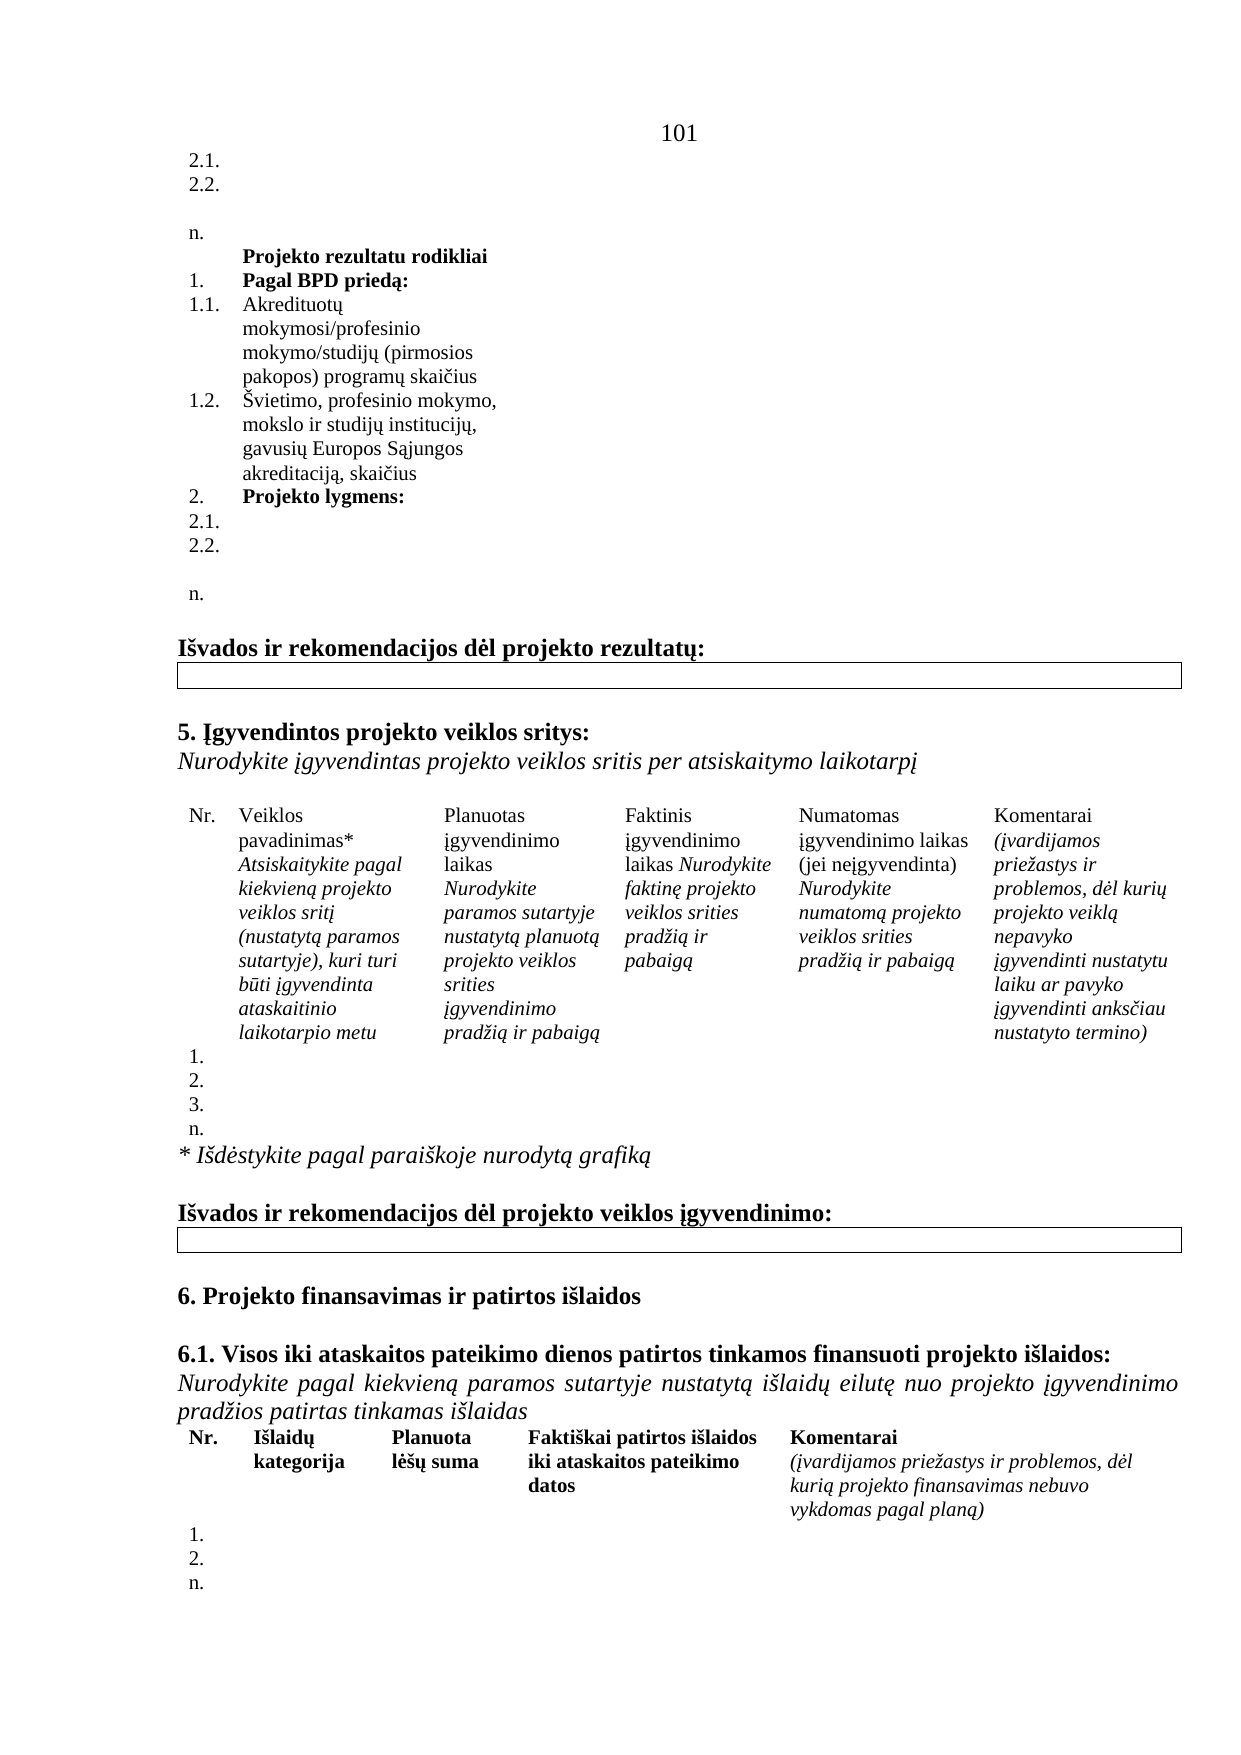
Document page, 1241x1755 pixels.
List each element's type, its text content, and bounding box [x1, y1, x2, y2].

table_cell [734, 388, 919, 484]
table_cell [636, 509, 734, 533]
table_cell [636, 268, 734, 292]
table_cell [614, 1044, 787, 1068]
table_cell [227, 1116, 433, 1140]
table_cell [534, 196, 636, 220]
table_cell [534, 388, 636, 484]
table_cell 1. [177, 1521, 242, 1546]
table_header Komentarai (įvardijamos priežastys ir problemos, dėl kurią projekto finansavimas nebuvo vykdomas pagal planą) [779, 1425, 1181, 1521]
table_cell [177, 557, 231, 581]
table_cell [534, 148, 636, 172]
table_cell [636, 388, 734, 484]
text Nurodykite įgyvendintas projekto veiklos sritis per atsiskaitymo laikotarpį [177, 746, 1181, 775]
table_cell [636, 148, 734, 172]
table_cell [534, 533, 636, 557]
table_cell [614, 1116, 787, 1140]
table_cell [231, 581, 534, 605]
table_cell [534, 485, 636, 508]
table_cell [636, 196, 734, 220]
table_header Nr. [177, 804, 227, 1044]
text * Išdėstykite pagal paraiškoje nurodytą grafiką [177, 1140, 1181, 1169]
table_header [178, 1228, 1181, 1252]
table_cell [919, 196, 1181, 220]
table_header Nr. [177, 1425, 242, 1521]
table_cell [734, 172, 919, 196]
table_header Veiklos pavadinimas* Atsiskaitykite pagal kiekvieną projekto veiklos sritį (nustatytą paramos sutartyje), kuri turi būti įgyvendinta ataskaitinio laikotarpio metu [227, 804, 433, 1044]
table_cell [534, 220, 636, 244]
table_cell [636, 581, 734, 605]
table_header Planuota lėšų suma [380, 1425, 517, 1521]
table_cell [919, 581, 1181, 605]
table_cell [433, 1092, 613, 1116]
table_cell [242, 1521, 380, 1546]
table_cell [734, 485, 919, 508]
table_header Planuotas įgyvendinimo laikas Nurodykite paramos sutartyje nustatytą planuotą projekto veiklos srities įgyvendinimo pradžią ir pabaigą [433, 804, 613, 1044]
table_cell [380, 1546, 517, 1569]
table_header Numatomas įgyvendinimo laikas (jei neįgyvendinta) Nurodykite numatomą projekto veiklos srities pradžią ir pabaigą [788, 804, 983, 1044]
table_cell 1.2. [177, 388, 231, 484]
table_cell [636, 533, 734, 557]
table_cell [636, 292, 734, 388]
table_cell [614, 1092, 787, 1116]
table_cell n. [177, 1570, 242, 1594]
table_cell [919, 220, 1181, 244]
table_cell [919, 172, 1181, 196]
table_cell [433, 1044, 613, 1068]
table_cell 2. [177, 485, 231, 508]
table_cell [779, 1546, 1181, 1569]
table_cell [534, 172, 636, 196]
table_cell [517, 1570, 778, 1594]
table_cell [788, 1092, 983, 1116]
table_cell [534, 244, 636, 268]
table_cell 2.2. [177, 533, 231, 557]
text Išvados ir rekomendacijos dėl projekto rezultatų: [177, 633, 1181, 662]
table_cell [231, 172, 534, 196]
table_cell [734, 268, 919, 292]
table_cell [227, 1068, 433, 1092]
table_cell Pagal BPD priedą: [231, 268, 534, 292]
table_cell [734, 557, 919, 581]
table_cell Projekto rezultatu rodikliai [231, 244, 534, 268]
table_cell [231, 148, 534, 172]
table_cell [517, 1521, 778, 1546]
table_cell [534, 268, 636, 292]
table_cell [919, 557, 1181, 581]
table_header Komentarai (įvardijamos priežastys ir problemos, dėl kurių projekto veiklą nepavyko įgyvendinti nustatytu laiku ar pavyko įgyvendinti anksčiau nustatyto termino) [983, 804, 1181, 1044]
text Nurodykite pagal kiekvieną paramos sutartyje nustatytą išlaidų eilutę nuo projekto įgyvendinimo pradžios patirtas tinkamas išlaidas [177, 1368, 1181, 1425]
table_cell [433, 1068, 613, 1092]
table_cell [231, 220, 534, 244]
table_cell [734, 220, 919, 244]
table_cell Projekto lygmens: [231, 485, 534, 508]
table_cell [734, 148, 919, 172]
table_cell [779, 1521, 1181, 1546]
table_cell [636, 172, 734, 196]
table_cell [919, 268, 1181, 292]
table_cell [227, 1044, 433, 1068]
table_cell [779, 1570, 1181, 1594]
table_cell [983, 1068, 1181, 1092]
table_cell 3. [177, 1092, 227, 1116]
table_cell n. [177, 581, 231, 605]
table_cell [534, 292, 636, 388]
table_cell [734, 196, 919, 220]
text 6. Projekto finansavimas ir patirtos išlaidos [177, 1281, 1181, 1310]
table_cell [919, 244, 1181, 268]
table_cell [919, 509, 1181, 533]
table_cell [534, 509, 636, 533]
table_cell [636, 557, 734, 581]
table_cell [614, 1068, 787, 1092]
table_header Faktinis įgyvendinimo laikas Nurodykite faktinę projekto veiklos srities pradžią ir pabaigą [614, 804, 787, 1044]
table_cell n. [177, 220, 231, 244]
table_cell [231, 533, 534, 557]
table_cell 2.1. [177, 509, 231, 533]
table_cell [734, 581, 919, 605]
table_cell [788, 1068, 983, 1092]
table_cell 2.1. [177, 148, 231, 172]
table_cell [734, 533, 919, 557]
table_cell [919, 148, 1181, 172]
table_cell 2. [177, 1546, 242, 1569]
table_cell [734, 292, 919, 388]
table_cell n. [177, 1116, 227, 1140]
table_cell [242, 1570, 380, 1594]
table_cell Švietimo, profesinio mokymo, mokslo ir studijų institucijų, gavusių Europos Sąjungos akreditaciją, skaičius [231, 388, 534, 484]
table_cell 1.1. [177, 292, 231, 388]
table_cell 1. [177, 268, 231, 292]
text 6.1. Visos iki ataskaitos pateikimo dienos patirtos tinkamos finansuoti projekto išlaidos: [177, 1339, 1181, 1368]
table_header Išlaidų kategorija [242, 1425, 380, 1521]
table_cell [919, 485, 1181, 508]
table_cell [231, 196, 534, 220]
text Išvados ir rekomendacijos dėl projekto veiklos įgyvendinimo: [177, 1198, 1181, 1227]
table_cell [734, 244, 919, 268]
table_cell [534, 557, 636, 581]
table_cell [231, 557, 534, 581]
table_cell [517, 1546, 778, 1569]
table_cell Akredituotų mokymosi/profesinio mokymo/studijų (pirmosios pakopos) programų skaičius [231, 292, 534, 388]
table_cell [242, 1546, 380, 1569]
table_cell [983, 1116, 1181, 1140]
table_cell [177, 196, 231, 220]
table_cell [983, 1044, 1181, 1068]
table_cell [919, 533, 1181, 557]
table_cell [433, 1116, 613, 1140]
table_cell [636, 244, 734, 268]
table_cell [636, 220, 734, 244]
table_cell 2. [177, 1068, 227, 1092]
table_cell [227, 1092, 433, 1116]
table_cell [788, 1116, 983, 1140]
table_cell [983, 1092, 1181, 1116]
table_cell [177, 244, 231, 268]
table_cell [380, 1521, 517, 1546]
table_cell 1. [177, 1044, 227, 1068]
table_cell [788, 1044, 983, 1068]
table_cell 2.2. [177, 172, 231, 196]
table_cell [919, 388, 1181, 484]
table_cell [734, 509, 919, 533]
table_cell [534, 581, 636, 605]
table_header Faktiškai patirtos išlaidos iki ataskaitos pateikimo datos [517, 1425, 778, 1521]
table_cell [380, 1570, 517, 1594]
text 5. Įgyvendintos projekto veiklos sritys: [177, 717, 1181, 746]
table_cell [636, 485, 734, 508]
table_cell [231, 509, 534, 533]
table_header [178, 663, 1181, 687]
table_cell [919, 292, 1181, 388]
